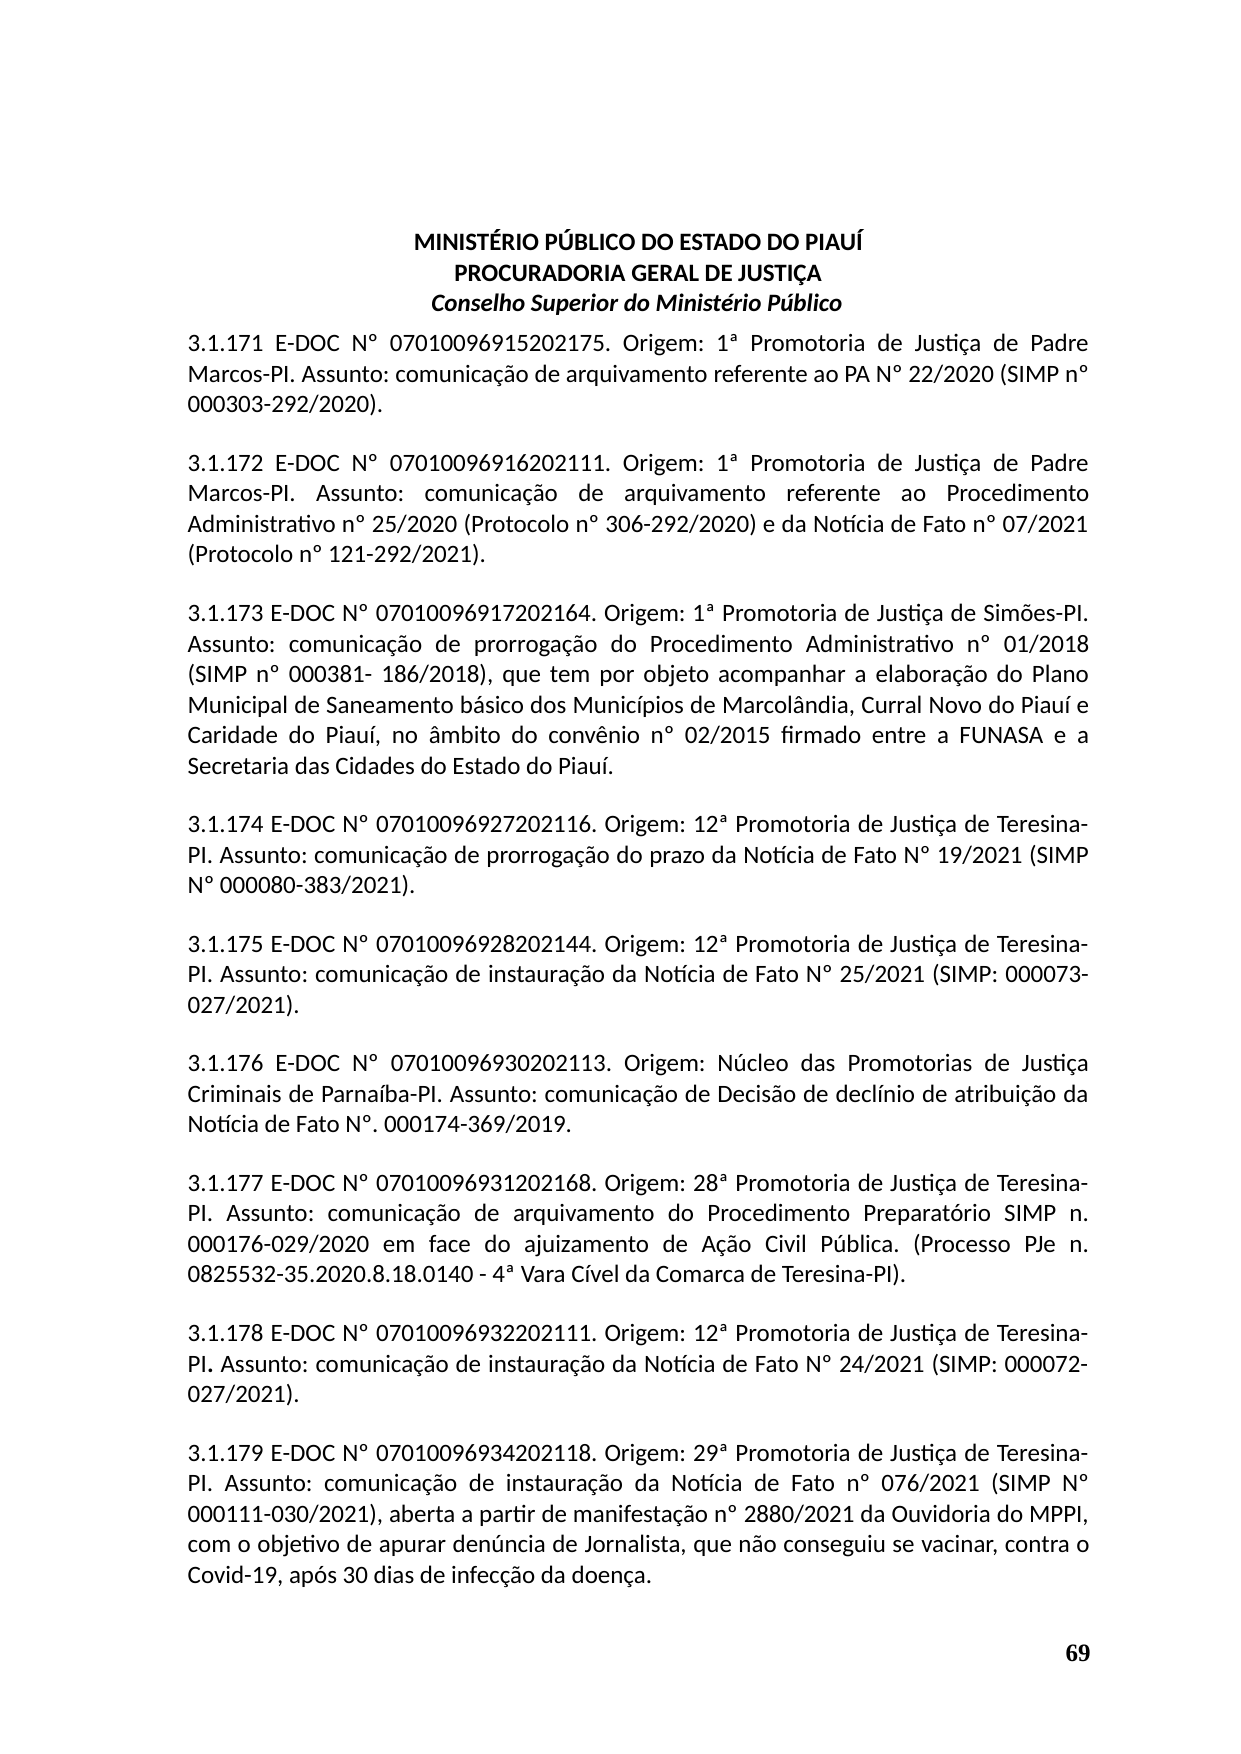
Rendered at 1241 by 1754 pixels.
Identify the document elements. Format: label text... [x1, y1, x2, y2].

text 3.1.177 E-DOC Nº 07010096931202168. Origem: 28ª Promotoria de Justiça de Teresina-PI. Assunto: comunicação de arquivamento do Procedimento Preparatório SIMP n. 000176-029/2020 em face do ajuizamento de Ação Civil Pública. (Processo PJe n. 0825532-35.2020.8.18.0140 - 4ª Vara Cível da Comarca de Teresina-PI). [187, 1167, 1090, 1289]
text 3.1.174 E-DOC Nº 07010096927202116. Origem: 12ª Promotoria de Justiça de Teresina-PI. Assunto: comunicação de prorrogação do prazo da Notícia de Fato Nº 19/2021 (SIMP Nº 000080-383/2021). [187, 808, 1090, 900]
text 3.1.172 E-DOC Nº 07010096916202111. Origem: 1ª Promotoria de Justiça de Padre Marcos-PI. Assunto: comunicação de arquivamento referente ao Procedimento Administrativo nº 25/2020 (Protocolo nº 306-292/2020) e da Notícia de Fato nº 07/2021 (Protocolo nº 121-292/2021). [187, 447, 1090, 569]
text 3.1.175 E-DOC Nº 07010096928202144. Origem: 12ª Promotoria de Justiça de Teresina-PI. Assunto: comunicação de instauração da Notícia de Fato Nº 25/2021 (SIMP: 000073-027/2021). [187, 928, 1090, 1019]
text 3.1.171 E-DOC Nº 07010096915202175. Origem: 1ª Promotoria de Justiça de Padre Marcos-PI. Assunto: comunicação de arquivamento referente ao PA Nº 22/2020 (SIMP nº 000303-292/2020). [187, 327, 1090, 419]
text 3.1.176 E-DOC Nº 07010096930202113. Origem: Núcleo das Promotorias de Justiça Criminais de Parnaíba-PI. Assunto: comunicação de Decisão de declínio de atribuição da Notícia de Fato Nº. 000174-369/2019. [187, 1047, 1090, 1139]
text 3.1.179 E-DOC Nº 07010096934202118. Origem: 29ª Promotoria de Justiça de Teresina-PI. Assunto: comunicação de instauração da Notícia de Fato nº 076/2021 (SIMP Nº 000111-030/2021), aberta a partir de manifestação nº 2880/2021 da Ouvidoria do MPPI, com o objetivo de apurar denúncia de Jornalista, que não conseguiu se vacinar, contra o Covid-19, após 30 dias de infecção da doença. [187, 1437, 1090, 1589]
text 3.1.173 E-DOC Nº 07010096917202164. Origem: 1ª Promotoria de Justiça de Simões-PI. Assunto: comunicação de prorrogação do Procedimento Administrativo nº 01/2018 (SIMP nº 000381- 186/2018), que tem por objeto acompanhar a elaboração do Plano Municipal de Saneamento básico dos Municípios de Marcolândia, Curral Novo do Piauí e Caridade do Piauí, no âmbito do convênio nº 02/2015 firmado entre a FUNASA e a Secretaria das Cidades do Estado do Piauí. [187, 597, 1090, 780]
text 3.1.178 E-DOC Nº 07010096932202111. Origem: 12ª Promotoria de Justiça de Teresina-PI. Assunto: comunicação de instauração da Notícia de Fato Nº 24/2021 (SIMP: 000072-027/2021). [187, 1317, 1090, 1409]
